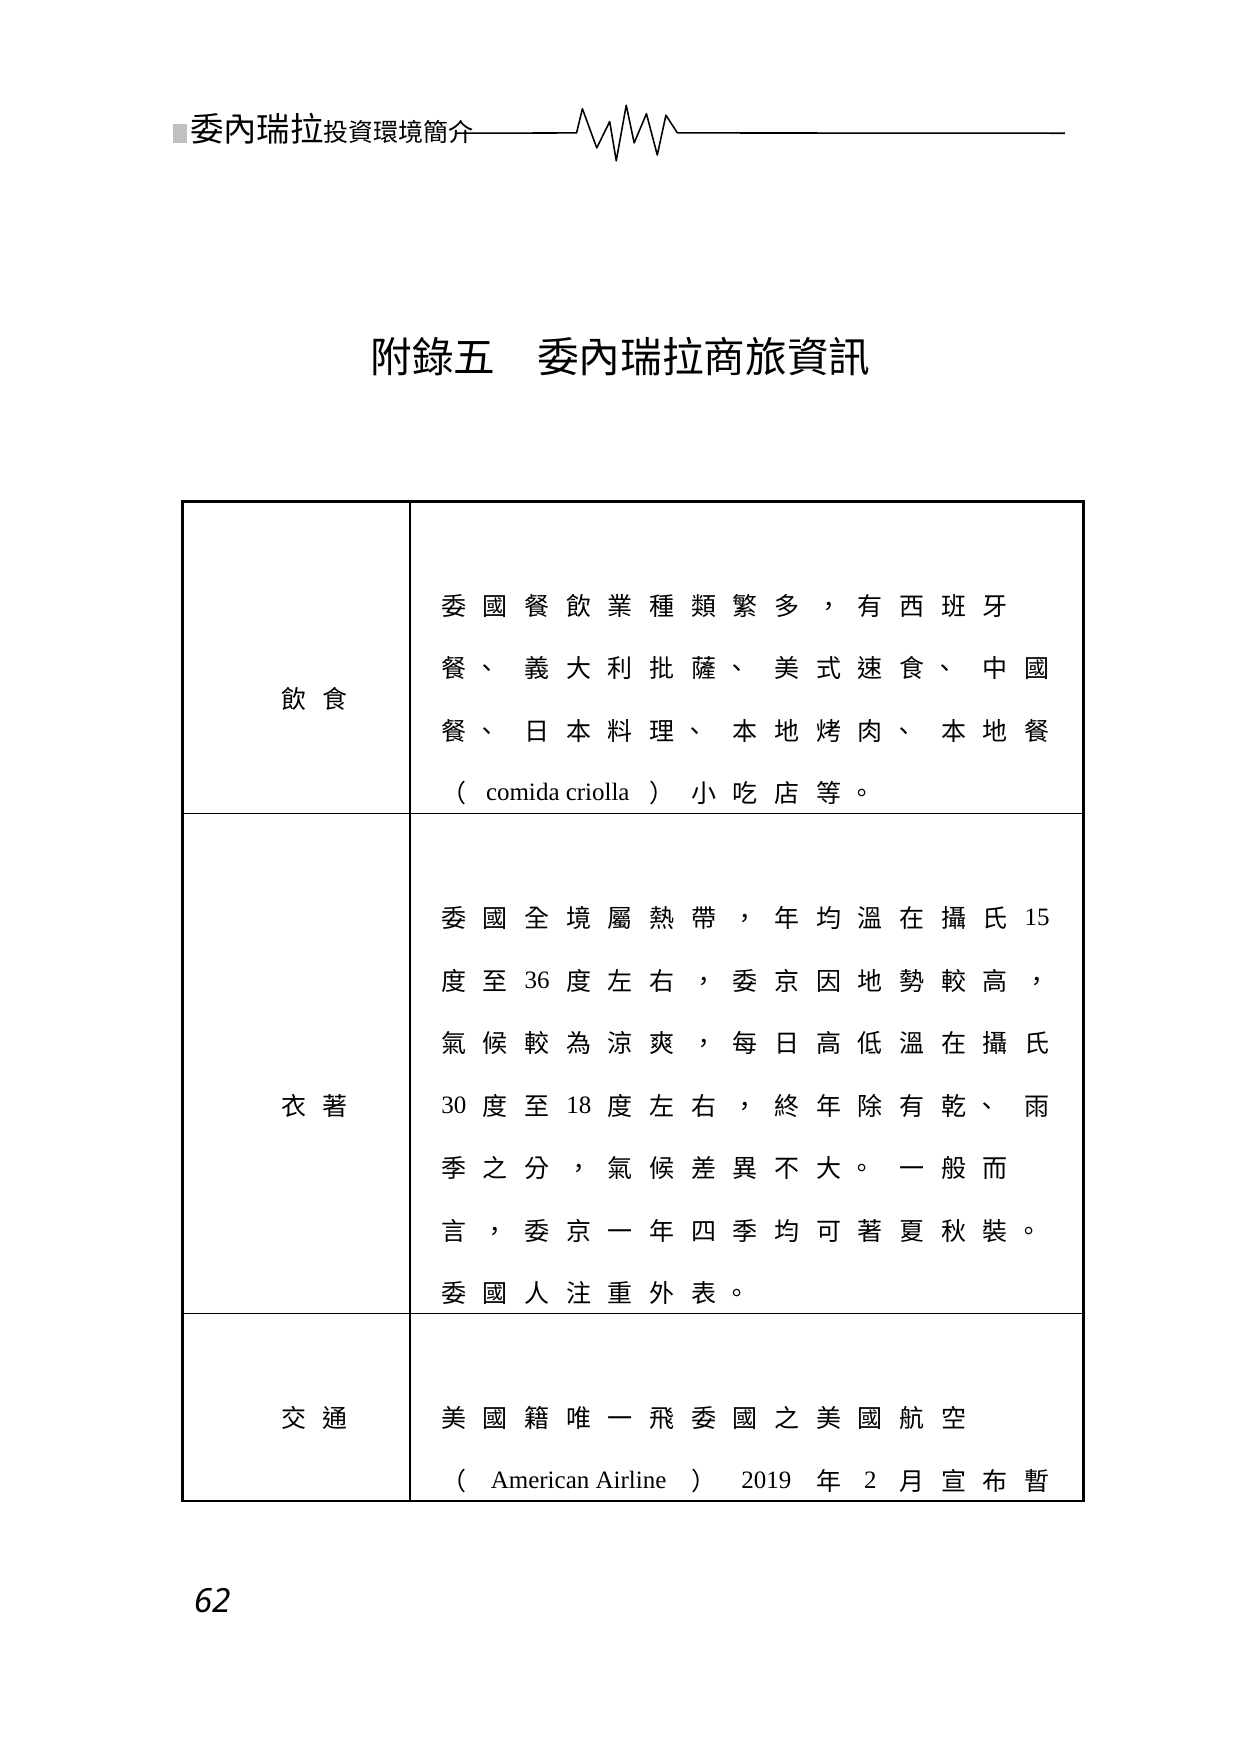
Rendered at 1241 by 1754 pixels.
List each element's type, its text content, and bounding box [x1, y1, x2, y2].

table_cell 委國全境屬熱帶，年均溫在攝氏15度至36度左右，委京因地勢較高，氣候較為涼爽，每日高低溫在攝氏30度至18度左右，終年除有乾、雨季之分，氣候差異不大。一般而言，委京一年四季均可著夏秋裝。委國人注重外表。 [411, 814, 1082, 1313]
table_cell 美國籍唯一飛委國之美國航空（American Airline）2019年2月宣布暫 [411, 1314, 1082, 1500]
table_cell 交通 [184, 1314, 409, 1500]
table_cell 衣著 [184, 814, 409, 1313]
table_header 委國餐飲業種類繁多，有西班牙餐、義大利批薩、美式速食、中國餐、日本料理、本地烤肉、本地餐（comida criolla）小吃店等。 [411, 503, 1082, 813]
table_header 飲食 [184, 503, 409, 813]
text 附錄五 委內瑞拉商旅資訊 [183, 313, 1058, 375]
